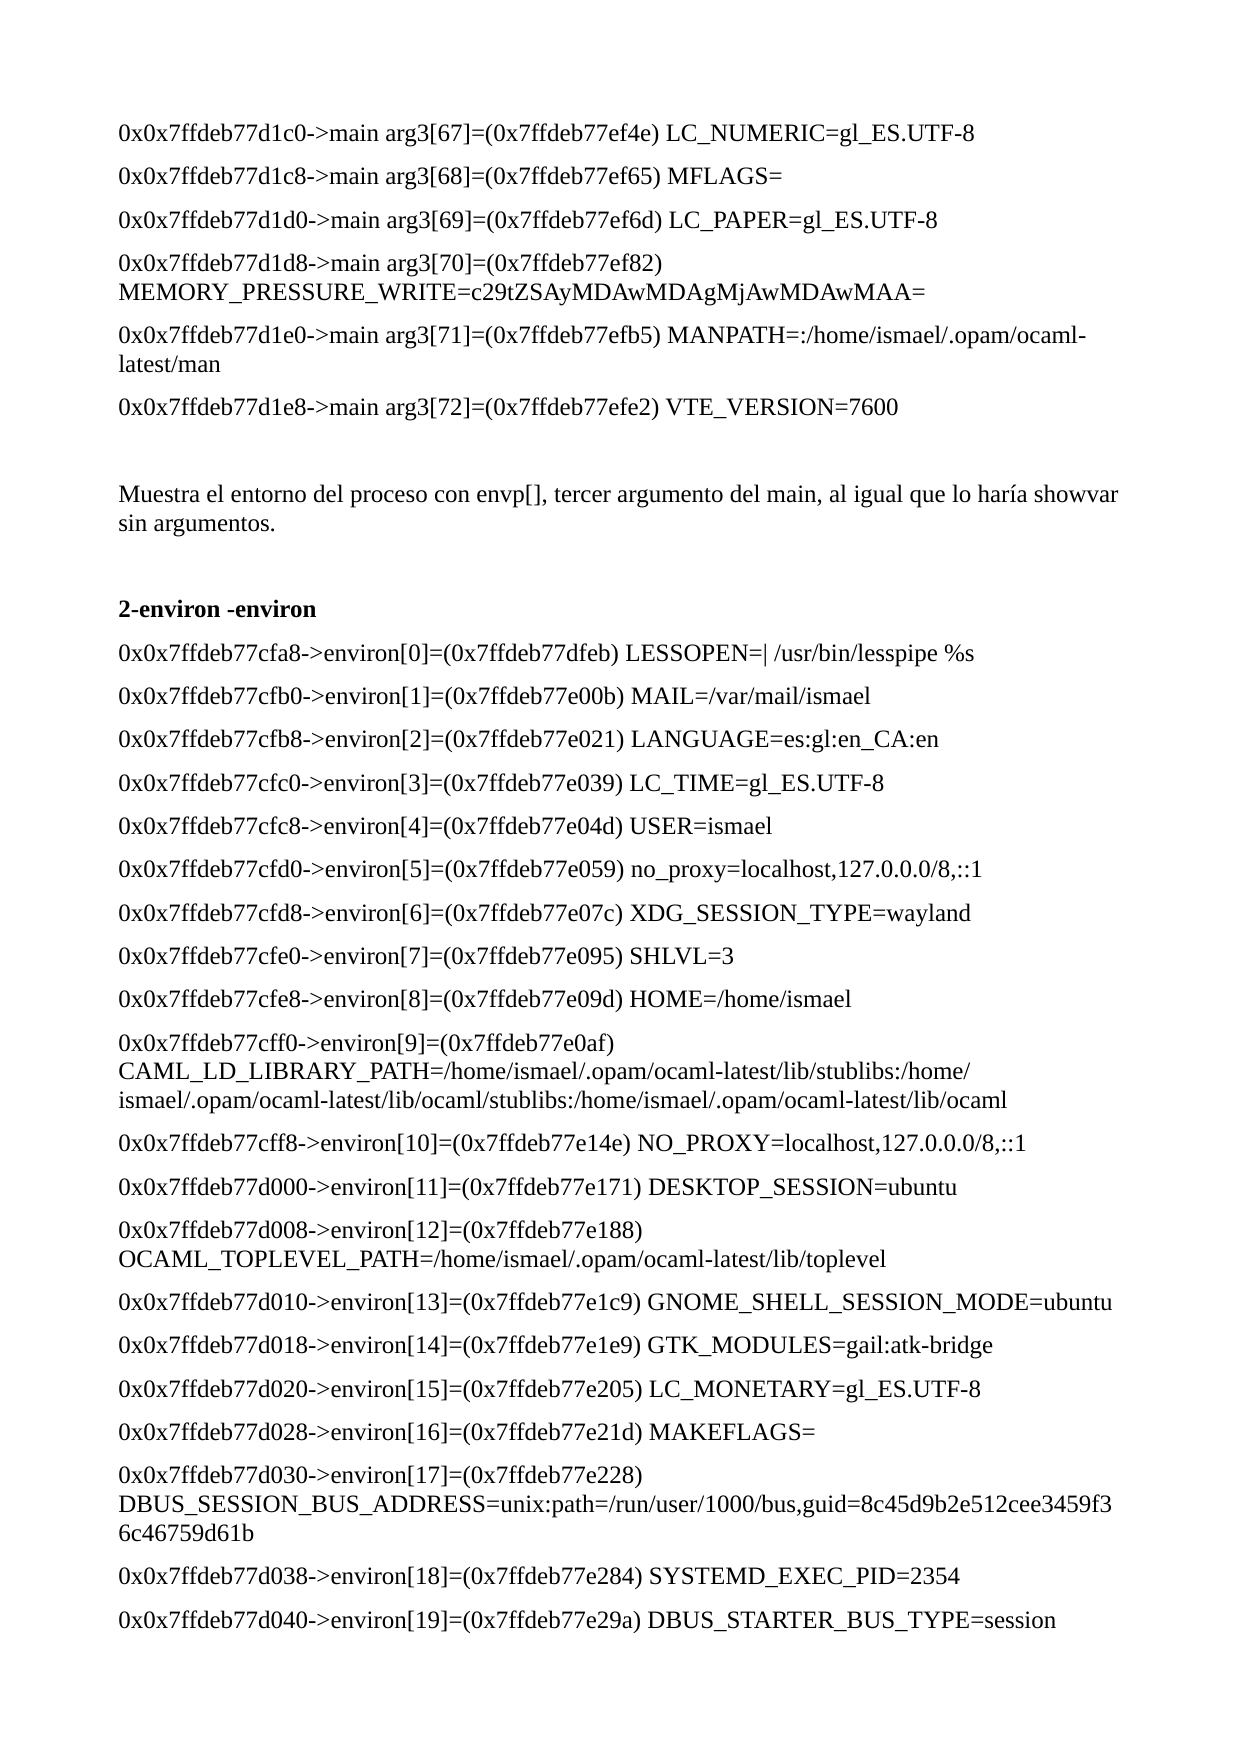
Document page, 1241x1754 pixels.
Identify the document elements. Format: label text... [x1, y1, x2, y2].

text 0x0x7ffdeb77d1c0->main arg3[67]=(0x7ffdeb77ef4e) LC_NUMERIC=gl_ES.UTF-8 [118, 118, 1122, 147]
text 0x0x7ffdeb77d1d0->main arg3[69]=(0x7ffdeb77ef6d) LC_PAPER=gl_ES.UTF-8 [118, 205, 1122, 233]
text 0x0x7ffdeb77d020->environ[15]=(0x7ffdeb77e205) LC_MONETARY=gl_ES.UTF-8 [118, 1374, 1122, 1403]
text 0x0x7ffdeb77d000->environ[11]=(0x7ffdeb77e171) DESKTOP_SESSION=ubuntu [118, 1172, 1122, 1201]
text 0x0x7ffdeb77d1e8->main arg3[72]=(0x7ffdeb77efe2) VTE_VERSION=7600 [118, 392, 1122, 421]
text 0x0x7ffdeb77d018->environ[14]=(0x7ffdeb77e1e9) GTK_MODULES=gail:atk-bridge [118, 1331, 1122, 1359]
text 0x0x7ffdeb77d038->environ[18]=(0x7ffdeb77e284) SYSTEMD_EXEC_PID=2354 [118, 1561, 1122, 1590]
text 0x0x7ffdeb77d028->environ[16]=(0x7ffdeb77e21d) MAKEFLAGS= [118, 1417, 1122, 1446]
text Muestra el entorno del proceso con envp[], tercer argumento del main, al igual que lo haría showvar sin argumentos. [118, 479, 1122, 536]
text 0x0x7ffdeb77cff0->environ[9]=(0x7ffdeb77e0af) CAML_LD_LIBRARY_PATH=/home/ismael/.opam/ocaml-latest/lib/stublibs:/home/ismael/.opam/ocaml-latest/lib/ocaml/stublibs:/home/ismael/.opam/ocaml-latest/lib/ocaml [118, 1028, 1122, 1114]
text 0x0x7ffdeb77d1c8->main arg3[68]=(0x7ffdeb77ef65) MFLAGS= [118, 161, 1122, 190]
text 0x0x7ffdeb77cfd0->environ[5]=(0x7ffdeb77e059) no_proxy=localhost,127.0.0.0/8,::1 [118, 854, 1122, 883]
text 2-environ -environ [118, 594, 1122, 623]
text 0x0x7ffdeb77cfb8->environ[2]=(0x7ffdeb77e021) LANGUAGE=es:gl:en_CA:en [118, 724, 1122, 753]
text 0x0x7ffdeb77d1d8->main arg3[70]=(0x7ffdeb77ef82) MEMORY_PRESSURE_WRITE=c29tZSAyMDAwMDAgMjAwMDAwMAA= [118, 248, 1122, 306]
text 0x0x7ffdeb77cfc0->environ[3]=(0x7ffdeb77e039) LC_TIME=gl_ES.UTF-8 [118, 768, 1122, 796]
text 0x0x7ffdeb77cfe8->environ[8]=(0x7ffdeb77e09d) HOME=/home/ismael [118, 984, 1122, 1013]
text 0x0x7ffdeb77d040->environ[19]=(0x7ffdeb77e29a) DBUS_STARTER_BUS_TYPE=session [118, 1605, 1122, 1633]
text 0x0x7ffdeb77cff8->environ[10]=(0x7ffdeb77e14e) NO_PROXY=localhost,127.0.0.0/8,::1 [118, 1128, 1122, 1157]
text 0x0x7ffdeb77cfc8->environ[4]=(0x7ffdeb77e04d) USER=ismael [118, 811, 1122, 840]
text 0x0x7ffdeb77cfd8->environ[6]=(0x7ffdeb77e07c) XDG_SESSION_TYPE=wayland [118, 898, 1122, 926]
text 0x0x7ffdeb77cfb0->environ[1]=(0x7ffdeb77e00b) MAIL=/var/mail/ismael [118, 681, 1122, 710]
text 0x0x7ffdeb77cfa8->environ[0]=(0x7ffdeb77dfeb) LESSOPEN=| /usr/bin/lesspipe %s [118, 638, 1122, 666]
text 0x0x7ffdeb77cfe0->environ[7]=(0x7ffdeb77e095) SHLVL=3 [118, 941, 1122, 970]
text 0x0x7ffdeb77d008->environ[12]=(0x7ffdeb77e188) OCAML_TOPLEVEL_PATH=/home/ismael/.opam/ocaml-latest/lib/toplevel [118, 1215, 1122, 1273]
text 0x0x7ffdeb77d010->environ[13]=(0x7ffdeb77e1c9) GNOME_SHELL_SESSION_MODE=ubuntu [118, 1287, 1122, 1316]
text 0x0x7ffdeb77d1e0->main arg3[71]=(0x7ffdeb77efb5) MANPATH=:/home/ismael/.opam/ocaml-latest/man [118, 320, 1122, 378]
text 0x0x7ffdeb77d030->environ[17]=(0x7ffdeb77e228) DBUS_SESSION_BUS_ADDRESS=unix:path=/run/user/1000/bus,guid=8c45d9b2e512cee3459f36c46759d61b [118, 1461, 1122, 1547]
